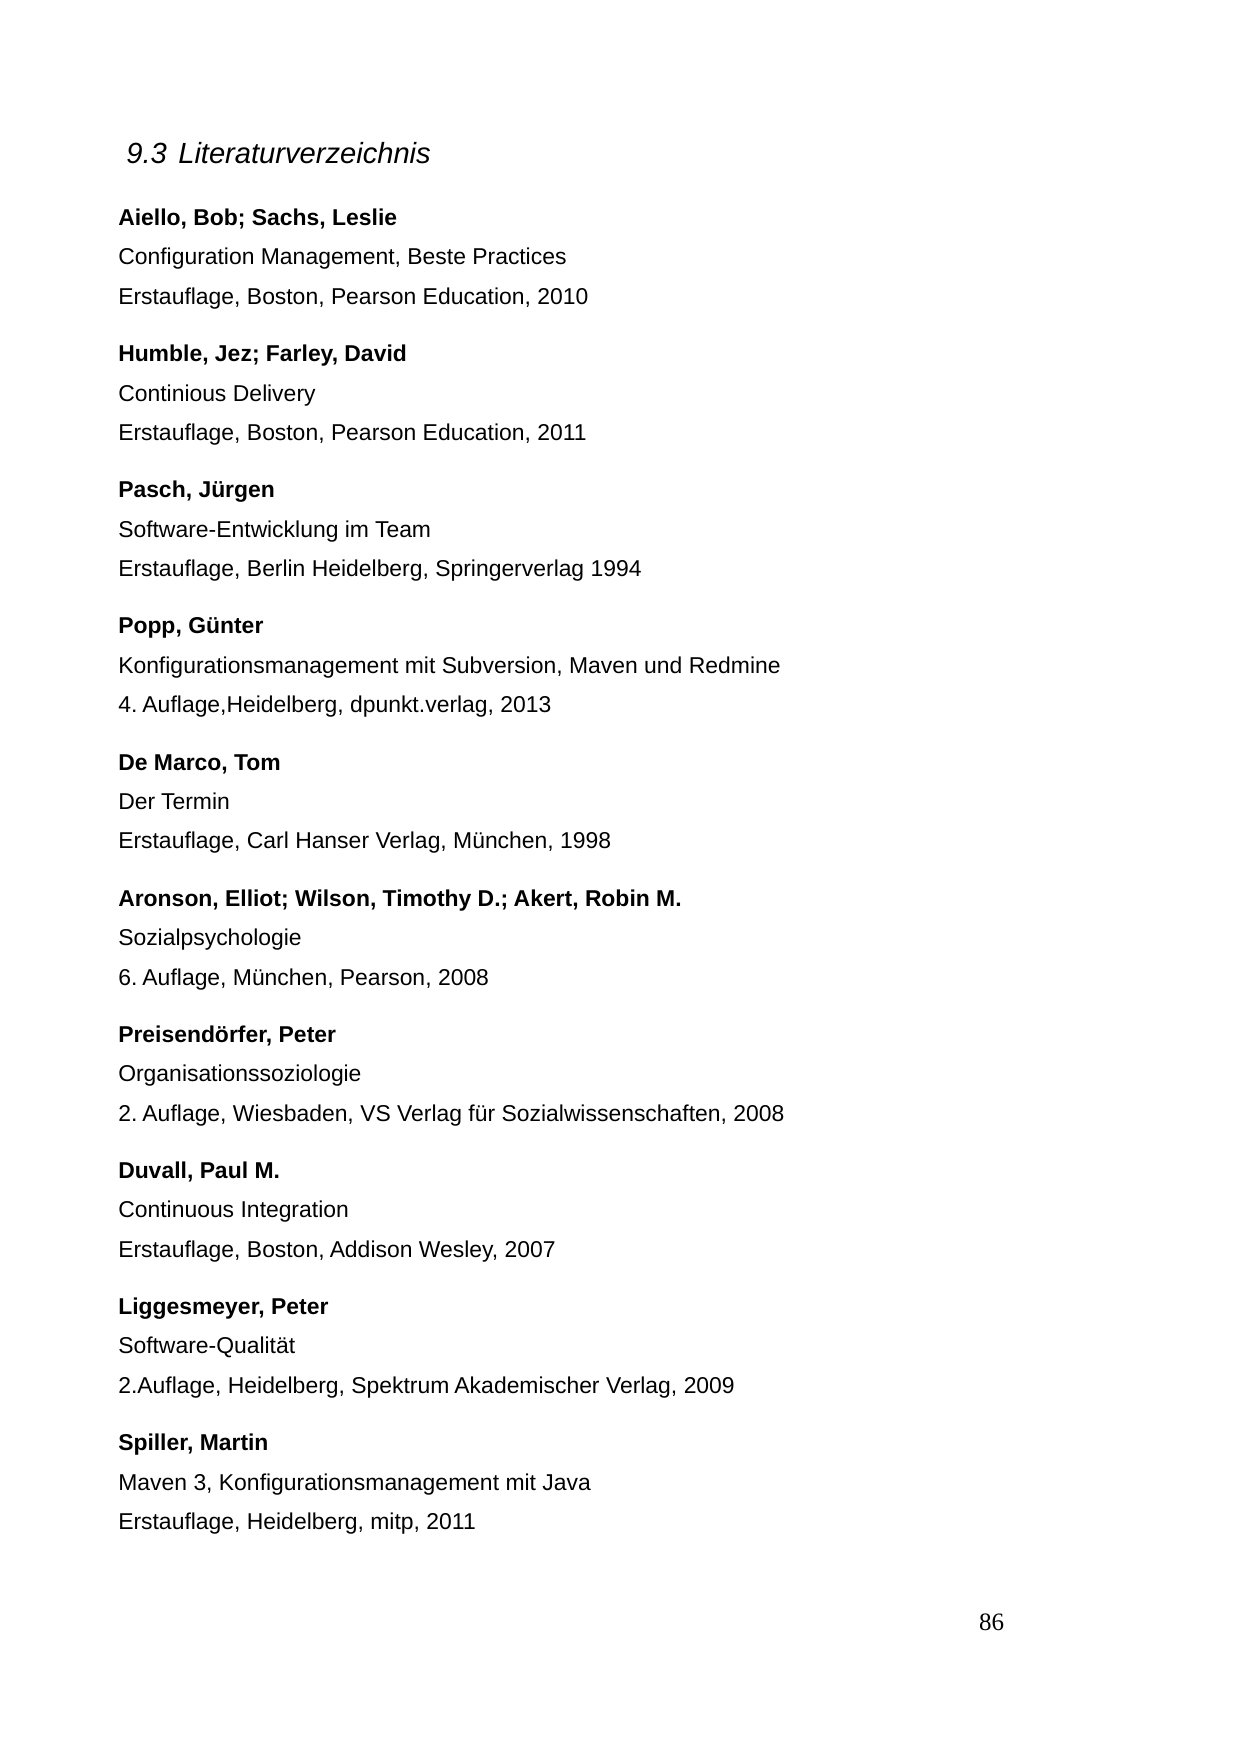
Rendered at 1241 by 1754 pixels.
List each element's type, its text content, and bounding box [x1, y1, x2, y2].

subtitle Literaturverzeichnis [118, 136, 1004, 169]
text Spiller, Martin Maven 3, Konfigurationsmanagement mit Java Erstauflage, Heidelberg, mitp, 2011 [118, 1429, 1004, 1534]
text Pasch, Jürgen Software-Entwicklung im Team Erstauflage, Berlin Heidelberg, Springerverlag 1994 [118, 476, 1004, 581]
text Aiello, Bob; Sachs, Leslie Configuration Management, Beste Practices Erstauflage, Boston, Pearson Education, 2010 [118, 204, 1004, 309]
text Humble, Jez; Farley, David Continious Delivery Erstauflage, Boston, Pearson Education, 2011 [118, 340, 1004, 445]
text De Marco, Tom Der Termin Erstauflage, Carl Hanser Verlag, München, 1998 [118, 748, 1004, 854]
text Popp, Günter Konfigurationsmanagement mit Subversion, Maven und Redmine 4. Auflage,Heidelberg, dpunkt.verlag, 2013 [118, 612, 1004, 718]
text Liggesmeyer, Peter Software-Qualität 2.Auflage, Heidelberg, Spektrum Akademischer Verlag, 2009 [118, 1293, 1004, 1398]
text Preisendörfer, Peter Organisationssoziologie 2. Auflage, Wiesbaden, VS Verlag für Sozialwissenschaften, 2008 [118, 1021, 1004, 1126]
text Aronson, Elliot; Wilson, Timothy D.; Akert, Robin M. Sozialpsychologie 6. Auflage, München, Pearson, 2008 [118, 884, 1004, 990]
text Duvall, Paul M. Continuous Integration Erstauflage, Boston, Addison Wesley, 2007 [118, 1157, 1004, 1262]
